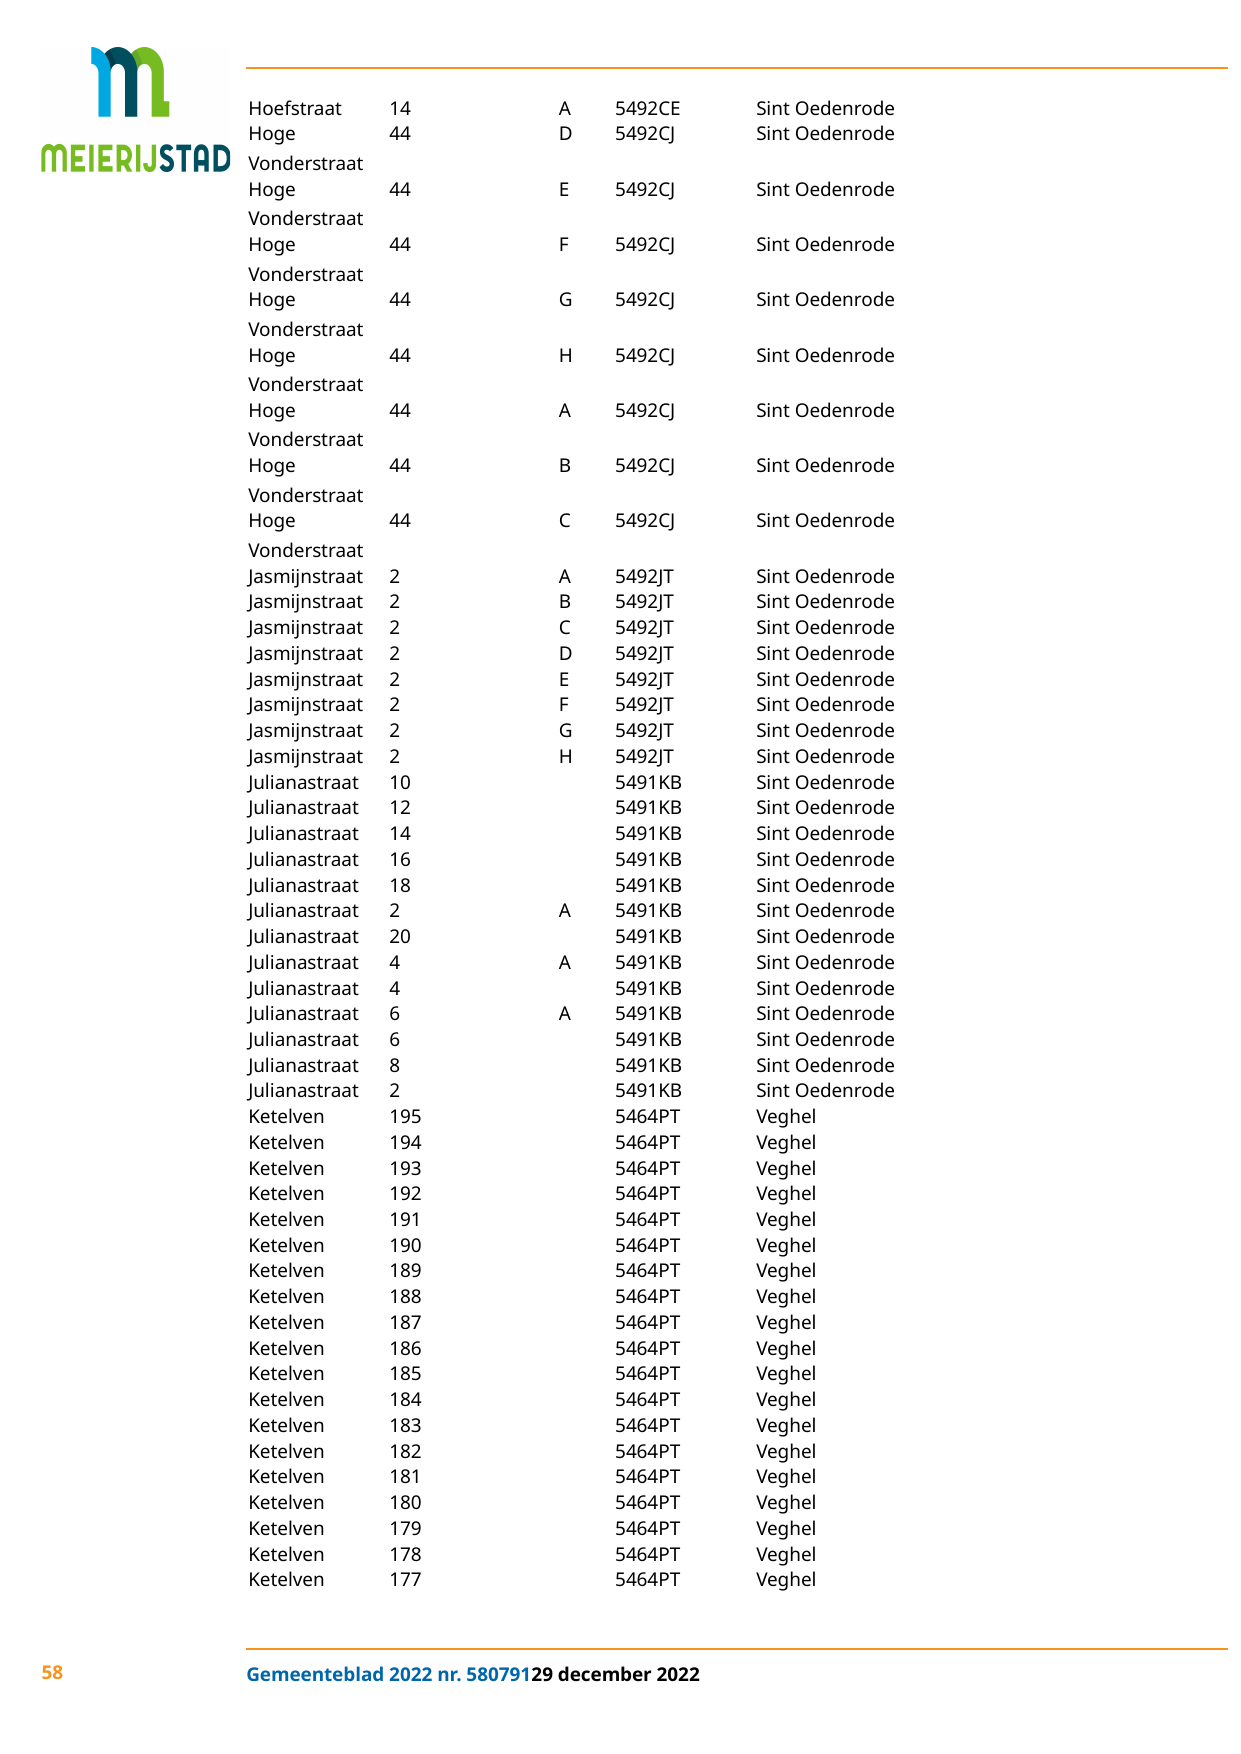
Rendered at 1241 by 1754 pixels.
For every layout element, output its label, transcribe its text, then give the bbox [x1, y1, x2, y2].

table_cell G [559, 718, 615, 743]
table_cell [559, 975, 615, 1000]
table_cell Sint Oedenrode [756, 820, 1010, 846]
table_cell 5491KB [615, 1052, 756, 1078]
table_cell 183 [389, 1412, 558, 1438]
table_cell Sint Oedenrode [756, 1078, 1010, 1103]
picture [41, 47, 231, 172]
table_cell F [559, 692, 615, 717]
table_cell 5464PT [615, 1412, 756, 1438]
table_cell Julianastraat [248, 820, 389, 846]
table_cell 2 [389, 615, 558, 640]
table_cell 44 [389, 286, 558, 342]
table_cell Julianastraat [248, 846, 389, 872]
table_cell A [559, 1000, 615, 1026]
table_cell Ketelven [248, 1103, 389, 1129]
table_cell 14 [389, 820, 558, 846]
table_cell Ketelven [248, 1489, 389, 1515]
table_cell Ketelven [248, 1386, 389, 1412]
table_cell 178 [389, 1541, 558, 1566]
table_cell 5492CJ [615, 231, 756, 286]
table_cell 5492CJ [615, 397, 756, 452]
table_cell Ketelven [248, 1155, 389, 1181]
table_cell 191 [389, 1206, 558, 1232]
table_cell Ketelven [248, 1438, 389, 1463]
table_cell 5492JT [615, 666, 756, 692]
table_cell Julianastraat [248, 769, 389, 794]
table_cell Veghel [756, 1309, 1010, 1335]
table_cell 5492CJ [615, 453, 756, 508]
table_cell 14 [389, 95, 558, 121]
table_cell Veghel [756, 1206, 1010, 1232]
table_cell Sint Oedenrode [756, 615, 1010, 640]
table_cell Sint Oedenrode [756, 743, 1010, 769]
table_cell 20 [389, 923, 558, 949]
table_cell 5464PT [615, 1309, 756, 1335]
table_cell A [559, 898, 615, 923]
table_cell H [559, 342, 615, 397]
table_cell G [559, 286, 615, 342]
table_cell 5464PT [615, 1541, 756, 1566]
table_cell 5464PT [615, 1284, 756, 1309]
table_cell [559, 1155, 615, 1181]
table_cell Ketelven [248, 1258, 389, 1283]
table_cell Ketelven [248, 1361, 389, 1386]
table_cell Sint Oedenrode [756, 453, 1010, 508]
table_cell 18 [389, 872, 558, 897]
table_cell Ketelven [248, 1412, 389, 1438]
table_cell [559, 1103, 615, 1129]
table_cell 5491KB [615, 846, 756, 872]
table_cell 44 [389, 231, 558, 286]
table_cell [559, 1181, 615, 1206]
table_cell 10 [389, 769, 558, 794]
table_cell [559, 1566, 615, 1592]
table_cell 194 [389, 1129, 558, 1155]
table_cell 5492JT [615, 563, 756, 589]
table_cell Ketelven [248, 1309, 389, 1335]
table_cell [559, 795, 615, 820]
table_cell 5492JT [615, 718, 756, 743]
table_cell 2 [389, 589, 558, 614]
table_cell Veghel [756, 1155, 1010, 1181]
table_cell Jasmijnstraat [248, 718, 389, 743]
table_cell F [559, 231, 615, 286]
table_cell 44 [389, 176, 558, 231]
table_cell 5464PT [615, 1232, 756, 1258]
table_cell D [559, 121, 615, 176]
table_cell Sint Oedenrode [756, 397, 1010, 452]
table_cell Sint Oedenrode [756, 872, 1010, 897]
table_cell 5464PT [615, 1566, 756, 1592]
table_cell 8 [389, 1052, 558, 1078]
table_cell Jasmijnstraat [248, 640, 389, 666]
table_cell 5464PT [615, 1206, 756, 1232]
table_cell 5464PT [615, 1438, 756, 1463]
table_cell Hoge Vonderstraat [248, 453, 389, 508]
table_cell 179 [389, 1515, 558, 1541]
table_cell [559, 1412, 615, 1438]
table_cell Sint Oedenrode [756, 231, 1010, 286]
table_cell 5464PT [615, 1103, 756, 1129]
table_cell Hoge Vonderstraat [248, 176, 389, 231]
table_cell Sint Oedenrode [756, 769, 1010, 794]
table_cell 2 [389, 1078, 558, 1103]
table_cell Sint Oedenrode [756, 508, 1010, 563]
table_cell Hoge Vonderstraat [248, 121, 389, 176]
table_cell 5464PT [615, 1489, 756, 1515]
table_cell 5491KB [615, 1026, 756, 1052]
table_cell 188 [389, 1284, 558, 1309]
table_cell Veghel [756, 1181, 1010, 1206]
table_cell E [559, 666, 615, 692]
table_cell 187 [389, 1309, 558, 1335]
table_cell C [559, 615, 615, 640]
table_cell 2 [389, 692, 558, 717]
table_cell Sint Oedenrode [756, 95, 1010, 121]
table_cell Veghel [756, 1232, 1010, 1258]
table_cell 185 [389, 1361, 558, 1386]
table_cell [559, 1078, 615, 1103]
table_cell [559, 1206, 615, 1232]
table_cell Jasmijnstraat [248, 692, 389, 717]
table_cell Veghel [756, 1515, 1010, 1541]
table_cell B [559, 453, 615, 508]
table_cell [559, 1052, 615, 1078]
table_cell Sint Oedenrode [756, 949, 1010, 975]
table_cell 5491KB [615, 923, 756, 949]
table_cell Veghel [756, 1412, 1010, 1438]
table_cell 44 [389, 121, 558, 176]
table_cell Ketelven [248, 1566, 389, 1592]
table_cell 5491KB [615, 898, 756, 923]
table_cell Sint Oedenrode [756, 795, 1010, 820]
table_cell 4 [389, 949, 558, 975]
table_cell 5464PT [615, 1155, 756, 1181]
table_cell Sint Oedenrode [756, 121, 1010, 176]
table_cell [559, 1026, 615, 1052]
table_cell H [559, 743, 615, 769]
table_cell [559, 1464, 615, 1489]
table_cell 5464PT [615, 1181, 756, 1206]
table_cell 5491KB [615, 1000, 756, 1026]
table_cell Ketelven [248, 1515, 389, 1541]
table_cell 5464PT [615, 1464, 756, 1489]
table_cell Sint Oedenrode [756, 692, 1010, 717]
table_cell 44 [389, 508, 558, 563]
table_cell Julianastraat [248, 949, 389, 975]
table_cell Ketelven [248, 1181, 389, 1206]
table_cell Jasmijnstraat [248, 589, 389, 614]
table_cell Ketelven [248, 1232, 389, 1258]
table_cell 177 [389, 1566, 558, 1592]
table_cell 5491KB [615, 949, 756, 975]
table_cell 2 [389, 898, 558, 923]
table_cell 5491KB [615, 975, 756, 1000]
table_cell Veghel [756, 1284, 1010, 1309]
table_cell Jasmijnstraat [248, 615, 389, 640]
table_cell Veghel [756, 1541, 1010, 1566]
table_cell 5492JT [615, 640, 756, 666]
table_cell Julianastraat [248, 975, 389, 1000]
table_cell Veghel [756, 1335, 1010, 1361]
table_cell [559, 1284, 615, 1309]
table_cell Veghel [756, 1258, 1010, 1283]
table_cell Veghel [756, 1489, 1010, 1515]
table_cell [559, 1386, 615, 1412]
table_cell 2 [389, 640, 558, 666]
table_cell D [559, 640, 615, 666]
table_cell Sint Oedenrode [756, 640, 1010, 666]
table_cell 5464PT [615, 1515, 756, 1541]
table_cell Sint Oedenrode [756, 589, 1010, 614]
table_cell 5492CJ [615, 121, 756, 176]
table_cell [559, 1489, 615, 1515]
table_cell 5492CJ [615, 342, 756, 397]
table_cell A [559, 949, 615, 975]
table_cell Ketelven [248, 1129, 389, 1155]
table_cell 5491KB [615, 820, 756, 846]
table_cell Sint Oedenrode [756, 718, 1010, 743]
table_cell 5491KB [615, 872, 756, 897]
table_cell Veghel [756, 1103, 1010, 1129]
table_cell Jasmijnstraat [248, 563, 389, 589]
table_cell Julianastraat [248, 872, 389, 897]
table_cell 5492JT [615, 692, 756, 717]
table_cell B [559, 589, 615, 614]
table_cell 44 [389, 397, 558, 452]
table_cell Hoge Vonderstraat [248, 286, 389, 342]
table_cell 5491KB [615, 1078, 756, 1103]
table_cell [559, 846, 615, 872]
table_cell 190 [389, 1232, 558, 1258]
table_cell 44 [389, 342, 558, 397]
table_cell 5492JT [615, 743, 756, 769]
table_cell 184 [389, 1386, 558, 1412]
table_cell Hoge Vonderstraat [248, 508, 389, 563]
table_cell Julianastraat [248, 923, 389, 949]
table_cell 5492CJ [615, 508, 756, 563]
table_cell 182 [389, 1438, 558, 1463]
table_cell 181 [389, 1464, 558, 1489]
table_cell 5464PT [615, 1129, 756, 1155]
table_cell C [559, 508, 615, 563]
table_cell 6 [389, 1000, 558, 1026]
table_cell Julianastraat [248, 1026, 389, 1052]
table_cell Jasmijnstraat [248, 743, 389, 769]
table_cell Veghel [756, 1464, 1010, 1489]
table_cell Veghel [756, 1386, 1010, 1412]
table_cell [559, 769, 615, 794]
table_cell [559, 1438, 615, 1463]
table_cell Sint Oedenrode [756, 898, 1010, 923]
table_cell 5464PT [615, 1258, 756, 1283]
table_cell Sint Oedenrode [756, 1026, 1010, 1052]
table_cell [559, 1129, 615, 1155]
table_cell Sint Oedenrode [756, 666, 1010, 692]
table_cell [559, 1232, 615, 1258]
table_cell Sint Oedenrode [756, 563, 1010, 589]
table_cell [559, 820, 615, 846]
table_cell 180 [389, 1489, 558, 1515]
table_cell 5464PT [615, 1386, 756, 1412]
table_cell A [559, 563, 615, 589]
table_cell Hoge Vonderstraat [248, 397, 389, 452]
table_cell [559, 1515, 615, 1541]
table_cell Hoefstraat [248, 95, 389, 121]
table_cell 6 [389, 1026, 558, 1052]
table_cell Jasmijnstraat [248, 666, 389, 692]
table_cell 2 [389, 743, 558, 769]
table_cell 2 [389, 563, 558, 589]
table_cell Sint Oedenrode [756, 342, 1010, 397]
table_cell Julianastraat [248, 1052, 389, 1078]
table_cell 12 [389, 795, 558, 820]
table_cell Sint Oedenrode [756, 1000, 1010, 1026]
table_cell 5492CE [615, 95, 756, 121]
table_cell Sint Oedenrode [756, 846, 1010, 872]
table_cell Sint Oedenrode [756, 923, 1010, 949]
table_cell Sint Oedenrode [756, 1052, 1010, 1078]
table_cell [559, 1361, 615, 1386]
table_cell Veghel [756, 1361, 1010, 1386]
table_cell Julianastraat [248, 898, 389, 923]
table_cell Veghel [756, 1566, 1010, 1592]
table_cell 189 [389, 1258, 558, 1283]
table_cell 5492CJ [615, 176, 756, 231]
table_cell Sint Oedenrode [756, 975, 1010, 1000]
table_cell 5492CJ [615, 286, 756, 342]
table_cell 44 [389, 453, 558, 508]
table_cell 2 [389, 718, 558, 743]
table_cell Sint Oedenrode [756, 176, 1010, 231]
table_cell 5491KB [615, 769, 756, 794]
table_cell Sint Oedenrode [756, 286, 1010, 342]
table_cell [559, 1541, 615, 1566]
table_cell Ketelven [248, 1541, 389, 1566]
table_cell 5491KB [615, 795, 756, 820]
table_cell Ketelven [248, 1464, 389, 1489]
table_cell Julianastraat [248, 1078, 389, 1103]
table_cell Hoge Vonderstraat [248, 231, 389, 286]
table_cell 5464PT [615, 1361, 756, 1386]
table_cell Veghel [756, 1129, 1010, 1155]
table_cell Veghel [756, 1438, 1010, 1463]
table_cell 5464PT [615, 1335, 756, 1361]
table_cell [559, 1258, 615, 1283]
table_cell 5492JT [615, 589, 756, 614]
table_cell 16 [389, 846, 558, 872]
table_cell A [559, 95, 615, 121]
table_cell 193 [389, 1155, 558, 1181]
table_cell 5492JT [615, 615, 756, 640]
table_cell 192 [389, 1181, 558, 1206]
table_cell [559, 872, 615, 897]
table_cell E [559, 176, 615, 231]
table_cell A [559, 397, 615, 452]
table_cell 2 [389, 666, 558, 692]
table_cell 195 [389, 1103, 558, 1129]
table_cell Ketelven [248, 1284, 389, 1309]
table_cell Julianastraat [248, 1000, 389, 1026]
table_cell Ketelven [248, 1206, 389, 1232]
table_cell [559, 1335, 615, 1361]
table_cell 4 [389, 975, 558, 1000]
table_cell 186 [389, 1335, 558, 1361]
table_cell Ketelven [248, 1335, 389, 1361]
table_cell [559, 923, 615, 949]
table_cell [559, 1309, 615, 1335]
table_cell Julianastraat [248, 795, 389, 820]
table_cell Hoge Vonderstraat [248, 342, 389, 397]
